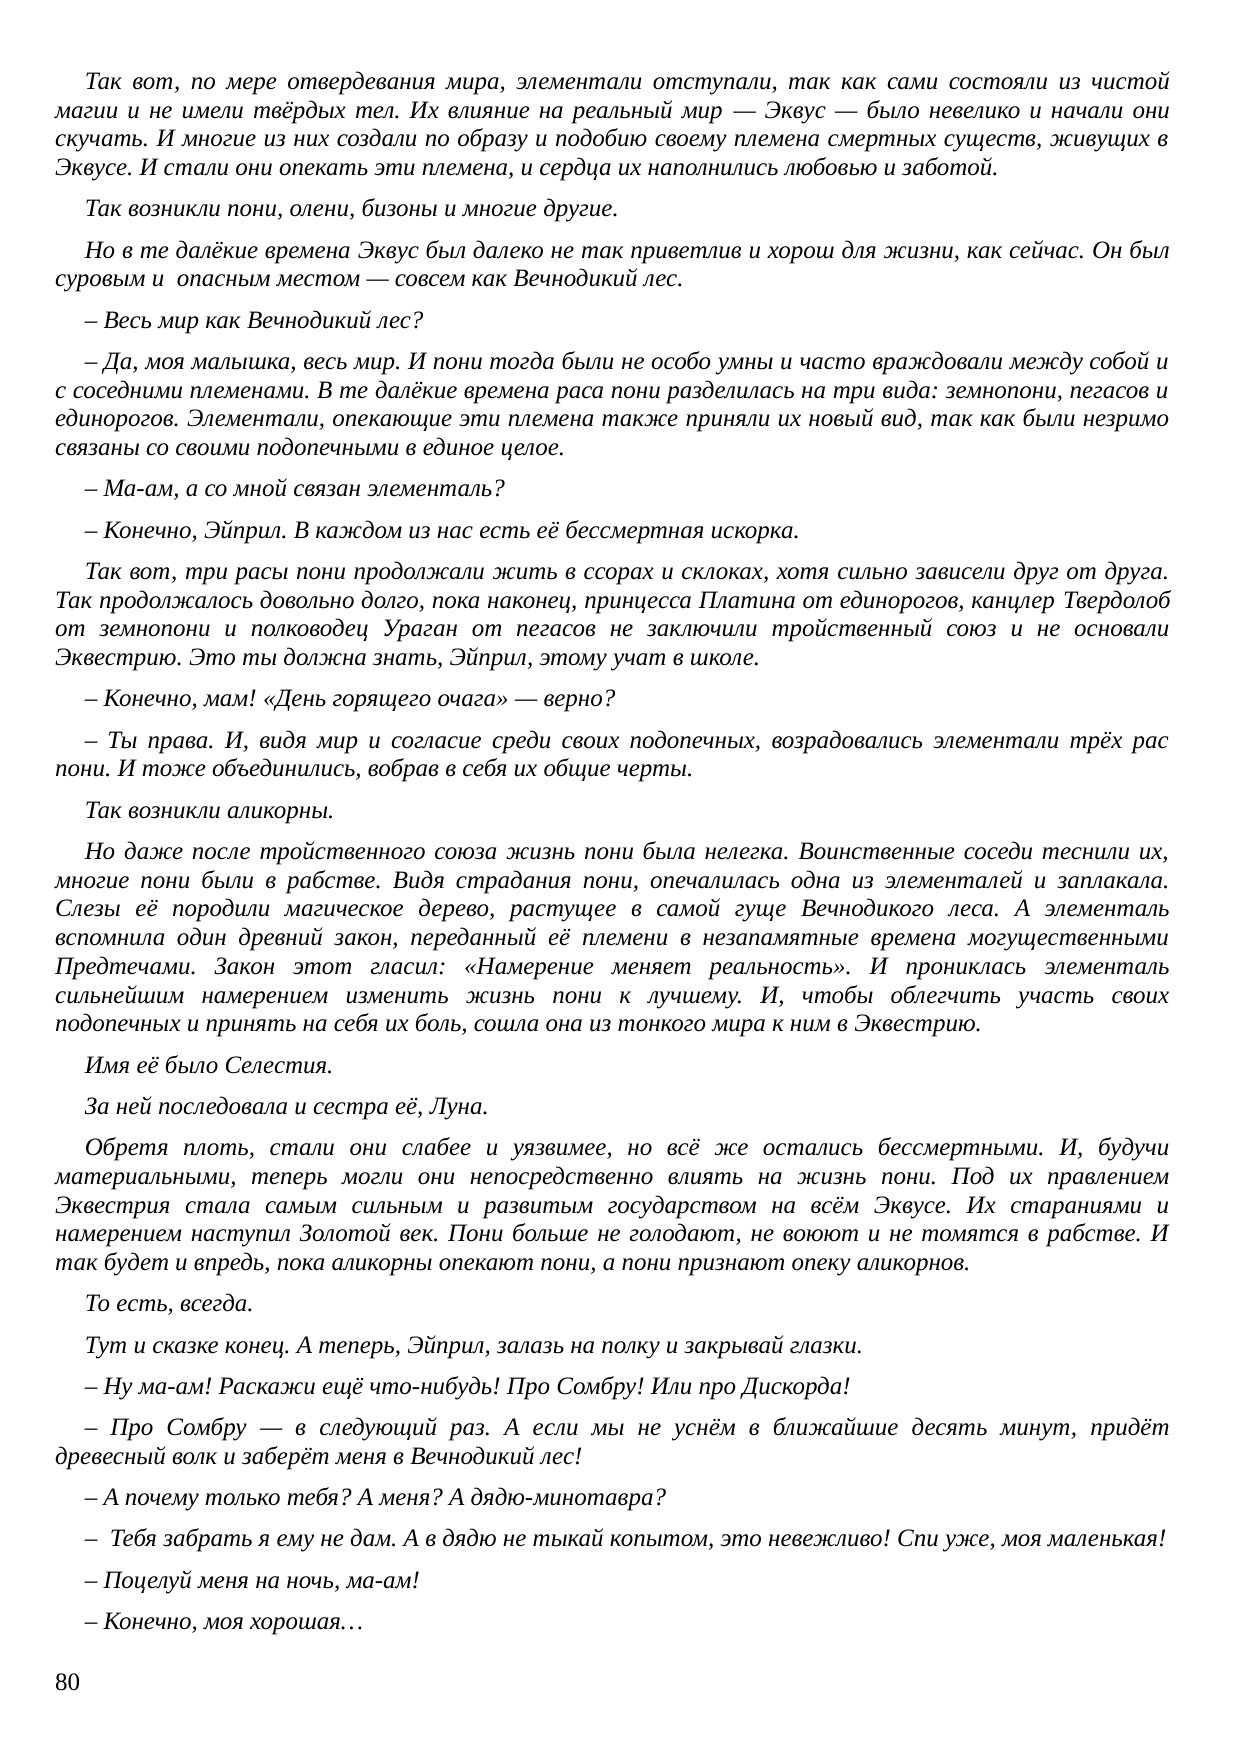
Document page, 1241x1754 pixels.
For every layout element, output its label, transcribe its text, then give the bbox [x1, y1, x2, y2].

text Тут и сказке конец. А теперь, Эйприл, залазь на полку и закрывай глазки. [55, 1330, 1173, 1358]
text – Конечно, Эйприл. В каждом из нас есть её бессмертная искорка. [55, 515, 1173, 543]
text Так возникли пони, олени, бизоны и многие другие. [55, 193, 1173, 222]
text Так возникли аликорны. [55, 795, 1173, 823]
text – Конечно, моя хорошая… [55, 1606, 1173, 1635]
text – Тебя забрать я ему не дам. А в дядю не тыкай копытом, это невежливо! Спи уже, моя маленькая! [55, 1523, 1173, 1552]
text Так вот, по мере отвердевания мира, элементали отступали, так как сами состояли из чистой магии и не имели твёрдых тел. Их влияние на реальный мир — Эквус — было невелико и начали они скучать. И многие из них создали по образу и подобию своему племена смертных существ, живущих в Эквусе. И стали они опекать эти племена, и сердца их наполнились любовью и заботой. [55, 66, 1173, 181]
text Имя её было Селестия. [55, 1050, 1173, 1078]
text Обретя плоть, стали они слабее и уязвимее, но всё же остались бессмертными. И, будучи материальными, теперь могли они непосредственно влиять на жизнь пони. Под их правлением Эквестрия стала самым сильным и развитым государством на всём Эквусе. Их стараниями и намерением наступил Золотой век. Пони больше не голодают, не воюют и не томятся в рабстве. И так будет и впредь, пока аликорны опекают пони, а пони признают опеку аликорнов. [55, 1132, 1173, 1276]
text – А почему только тебя? А меня? А дядю-минотавра? [55, 1482, 1173, 1511]
text – Ты права. И, видя мир и согласие среди своих подопечных, возрадовались элементали трёх рас пони. И тоже объединились, вобрав в себя их общие черты. [55, 725, 1173, 782]
text – Поцелуй меня на ночь, ма-ам! [55, 1565, 1173, 1593]
text – Весь мир как Вечнодикий лес? [55, 305, 1173, 333]
text – Да, моя малышка, весь мир. И пони тогда были не особо умны и часто враждовали между собой и с соседними племенами. В те далёкие времена раса пони разделилась на три вида: земнопони, пегасов и единорогов. Элементали, опекающие эти племена также приняли их новый вид, так как были незримо связаны со своими подопечными в единое целое. [55, 346, 1173, 461]
text Так вот, три расы пони продолжали жить в ссорах и склоках, хотя сильно зависели друг от друга. Так продолжалось довольно долго, пока наконец, принцесса Платина от единорогов, канцлер Твердолоб от земнопони и полководец Ураган от пегасов не заключили тройственный союз и не основали Эквестрию. Это ты должна знать, Эйприл, этому учат в школе. [55, 556, 1173, 671]
text – Конечно, мам! «День горящего очага» — верно? [55, 683, 1173, 712]
text – Ну ма-ам! Раскажи ещё что-нибудь! Про Сомбру! Или про Дискорда! [55, 1371, 1173, 1400]
text Но в те далёкие времена Эквус был далеко не так приветлив и хорош для жизни, как сейчас. Он был суровым и опасным местом — совсем как Вечнодикий лес. [55, 235, 1173, 292]
text За ней последовала и сестра её, Луна. [55, 1091, 1173, 1120]
text То есть, всегда. [55, 1288, 1173, 1317]
text Но даже после тройственного союза жизнь пони была нелегка. Воинственные соседи теснили их, многие пони были в рабстве. Видя страдания пони, опечалилась одна из элементалей и заплакала. Слезы её породили магическое дерево, растущее в самой гуще Вечнодикого леса. А элементаль вспомнила один древний закон, переданный её племени в незапамятные времена могущественными Предтечами. Закон этот гласил: «Намерение меняет реальность». И прониклась элементаль сильнейшим намерением изменить жизнь пони к лучшему. И, чтобы облегчить участь своих подопечных и принять на себя их боль, сошла она из тонкого мира к ним в Эквестрию. [55, 836, 1173, 1037]
text – Ма-ам, а со мной связан элементаль? [55, 473, 1173, 502]
text – Про Сомбру — в следующий раз. А если мы не уснём в ближайшие десять минут, придёт древесный волк и заберёт меня в Вечнодикий лес! [55, 1412, 1173, 1470]
